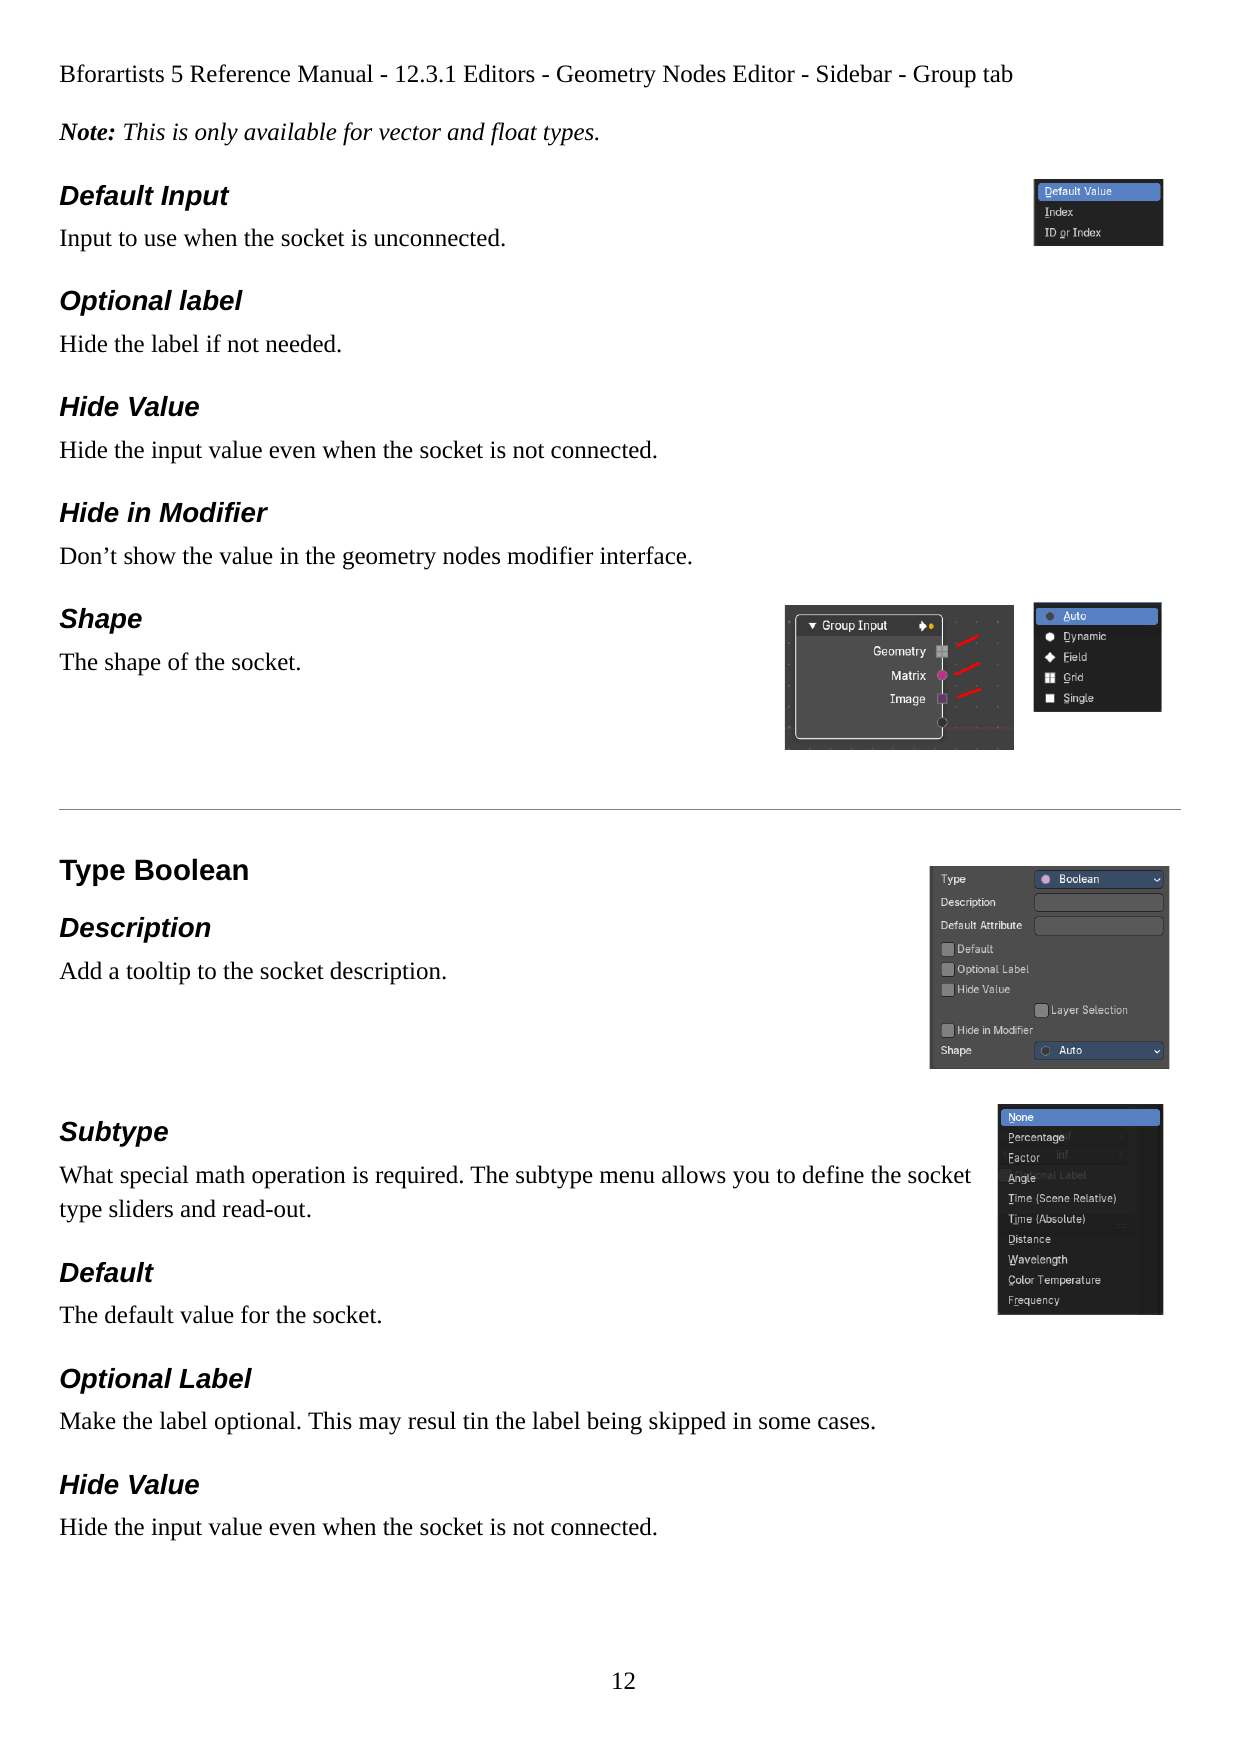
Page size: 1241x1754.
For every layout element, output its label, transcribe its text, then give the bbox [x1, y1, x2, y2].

subtitle Hide in Modifier [59, 497, 1181, 528]
text Hide the label if not needed. [59, 329, 1181, 358]
subtitle Default [59, 1256, 997, 1288]
text The default value for the socket. [59, 1301, 1181, 1329]
text Add a tooltip to the socket description. [59, 956, 929, 985]
text The shape of the socket. [59, 647, 784, 676]
text Input to use when the socket is unconnected. [59, 223, 1181, 252]
text [1162, 647, 1181, 676]
picture [1033, 602, 1162, 712]
subtitle [1164, 1256, 1181, 1288]
subtitle [1164, 1116, 1181, 1148]
subtitle Default Input [59, 179, 1033, 211]
subtitle Hide Value [59, 391, 1181, 423]
subtitle Hide Value [59, 1468, 1181, 1500]
text What special math operation is required. The subtype menu allows you to define the socket type sliders and read-out. [59, 1160, 997, 1223]
subtitle Optional Label [59, 1362, 1181, 1394]
text Hide the input value even when the socket is not connected. [59, 435, 1181, 464]
subtitle [1164, 179, 1181, 211]
text Hide the input value even when the socket is not connected. [59, 1512, 1181, 1541]
picture [997, 1104, 1164, 1315]
subtitle Description [59, 912, 929, 943]
subtitle Shape [59, 603, 1033, 634]
subtitle Optional label [59, 285, 1181, 317]
text Don’t show the value in the geometry nodes modifier interface. [59, 541, 1181, 570]
subtitle Type Boolean [59, 853, 1181, 887]
text [1014, 647, 1033, 676]
text Make the label optional. This may resul tin the label being skipped in some cases. [59, 1406, 1181, 1435]
subtitle [1170, 912, 1181, 943]
picture [784, 605, 1014, 750]
picture [929, 866, 1170, 1069]
subtitle Subtype [59, 1116, 997, 1148]
subtitle [1162, 603, 1181, 634]
text Note: This is only available for vector and float types. [59, 117, 1181, 146]
picture [1033, 179, 1164, 246]
